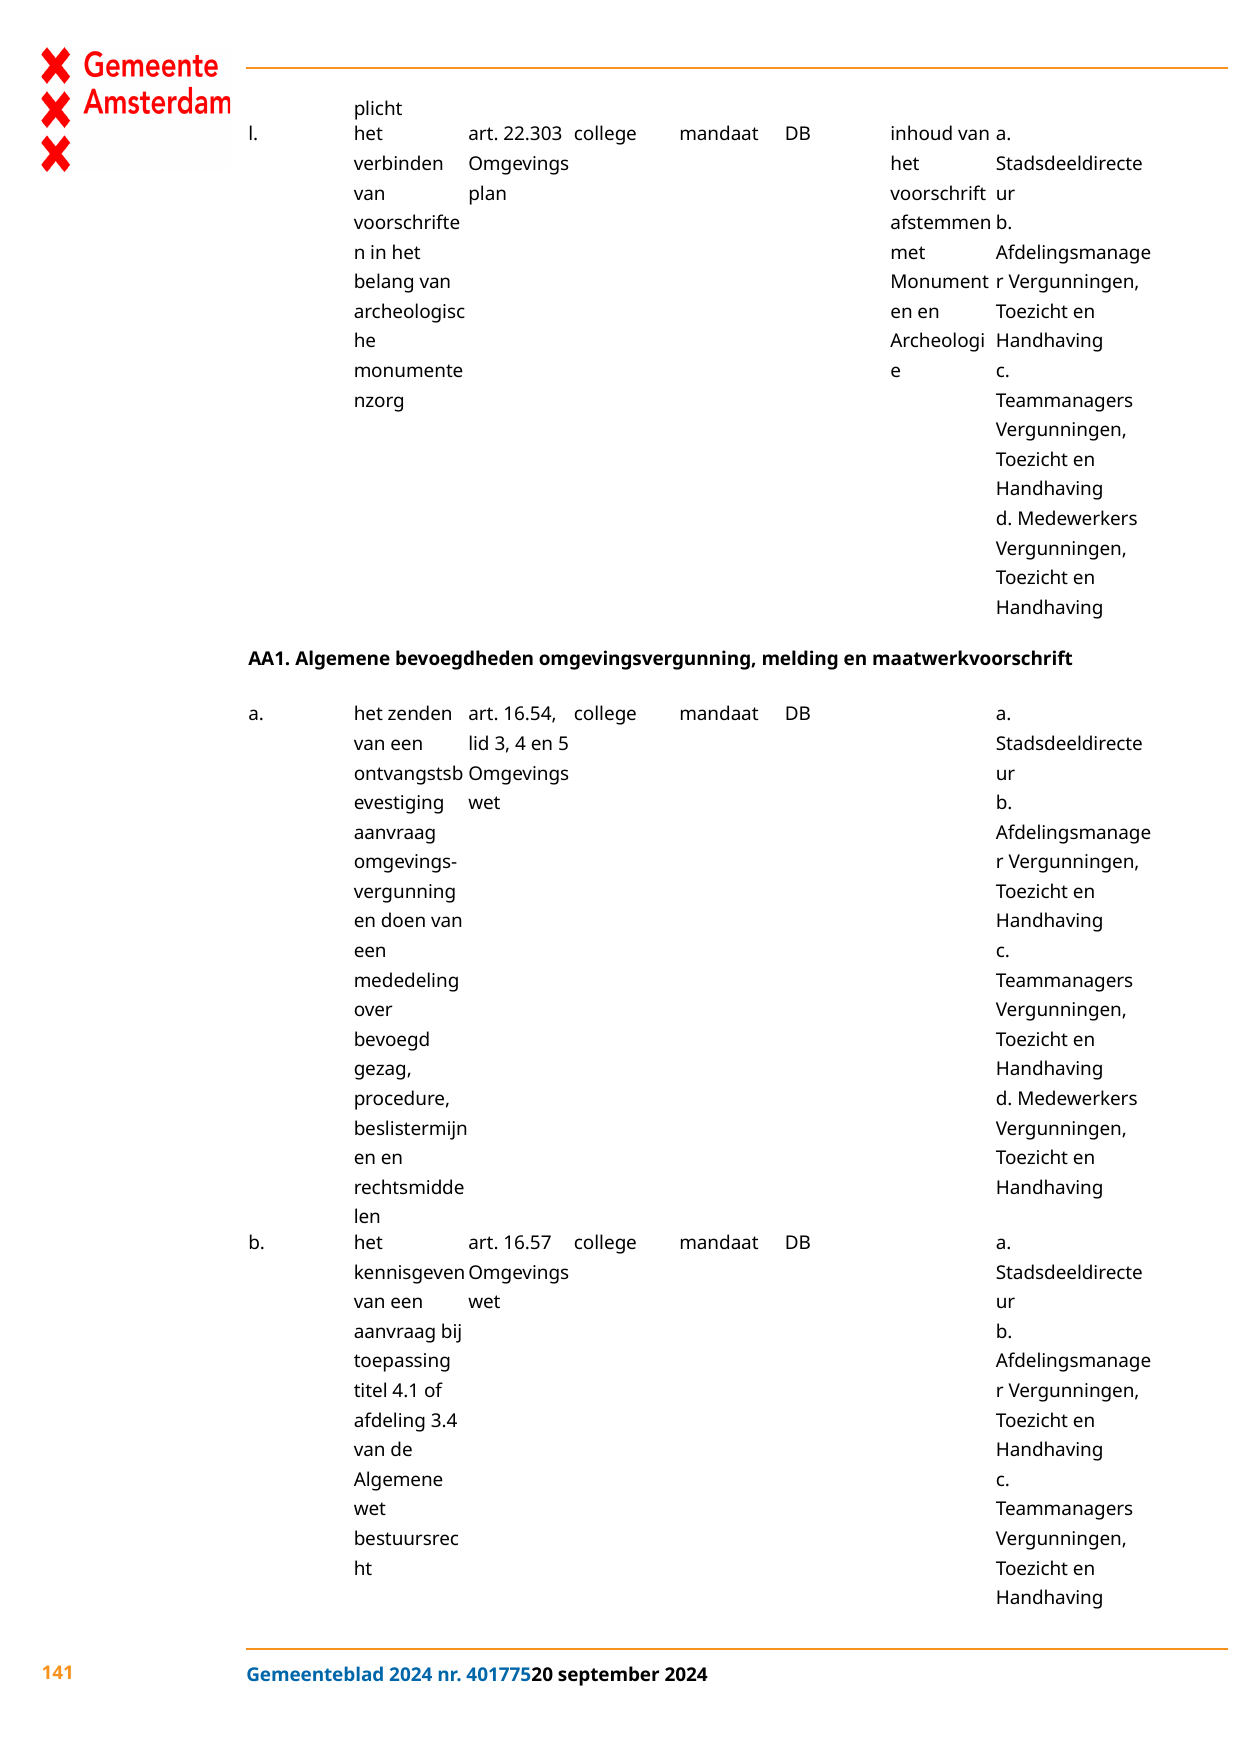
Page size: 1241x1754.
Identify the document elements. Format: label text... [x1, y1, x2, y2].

table_cell [248, 620, 353, 645]
table_cell [890, 620, 996, 645]
table_cell a. Stadsdeeldirecteur b. Afdelingsmanager Vergunningen, Toezicht en Handhaving c. Teammanagers Vergunningen, Toezicht en Handhaving [996, 1229, 1152, 1610]
table_cell [785, 95, 890, 121]
table_cell [890, 701, 996, 1229]
table_cell college [574, 701, 679, 1229]
table_cell [468, 620, 574, 645]
table_cell [574, 620, 679, 645]
table_cell mandaat [679, 121, 784, 619]
table_cell college [574, 1229, 679, 1610]
table_cell het zenden van een ontvangstsbevestiging aanvraag omgevings-vergunning en doen van een mededeling over bevoegd gezag, procedure, beslistermijnen en rechtsmiddelen [354, 701, 468, 1229]
table_cell art. 16.54, lid 3, 4 en 5 Omgevingswet [468, 701, 574, 1229]
table_cell [679, 95, 784, 121]
table_cell [785, 620, 890, 645]
table_cell mandaat [679, 1229, 784, 1610]
table_cell [248, 95, 353, 121]
table_cell [679, 620, 784, 645]
table_cell college [574, 121, 679, 619]
table_cell a. Stadsdeeldirecteur b. Afdelingsmanager Vergunningen, Toezicht en Handhaving c. Teammanagers Vergunningen, Toezicht en Handhaving d. Medewerkers Vergunningen, Toezicht en Handhaving [996, 701, 1152, 1229]
table_cell [354, 620, 468, 645]
table_cell mandaat [679, 701, 784, 1229]
table_cell het verbinden van voorschriften in het belang van archeologische monumentenzorg [354, 121, 468, 619]
table_cell plicht [354, 95, 468, 121]
table_cell DB [785, 701, 890, 1229]
table_cell art. 22.303 Omgevingsplan [468, 121, 574, 619]
table_cell b. [248, 1229, 353, 1610]
table_cell a. Stadsdeeldirecteur b. Afdelingsmanager Vergunningen, Toezicht en Handhaving c. Teammanagers Vergunningen, Toezicht en Handhaving d. Medewerkers Vergunningen, Toezicht en Handhaving [996, 121, 1152, 619]
table_cell [574, 95, 679, 121]
table_cell l. [248, 121, 353, 619]
table_cell [996, 620, 1152, 645]
table_cell [468, 95, 574, 121]
picture [41, 47, 231, 172]
table_cell [890, 1229, 996, 1610]
table_cell inhoud van het voorschrift afstemmen met Monumenten en Archeologie [890, 121, 996, 619]
table_cell AA1. Algemene bevoegdheden omgevingsvergunning, melding en maatwerkvoorschrift [248, 645, 1152, 701]
table_cell art. 16.57 Omgevingswet [468, 1229, 574, 1610]
table_cell [996, 95, 1152, 121]
table_cell [890, 95, 996, 121]
table_cell het kennisgeven van een aanvraag bij toepassing titel 4.1 of afdeling 3.4 van de Algemene wet bestuursrecht [354, 1229, 468, 1610]
table_cell DB [785, 121, 890, 619]
table_cell DB [785, 1229, 890, 1610]
table_cell a. [248, 701, 353, 1229]
